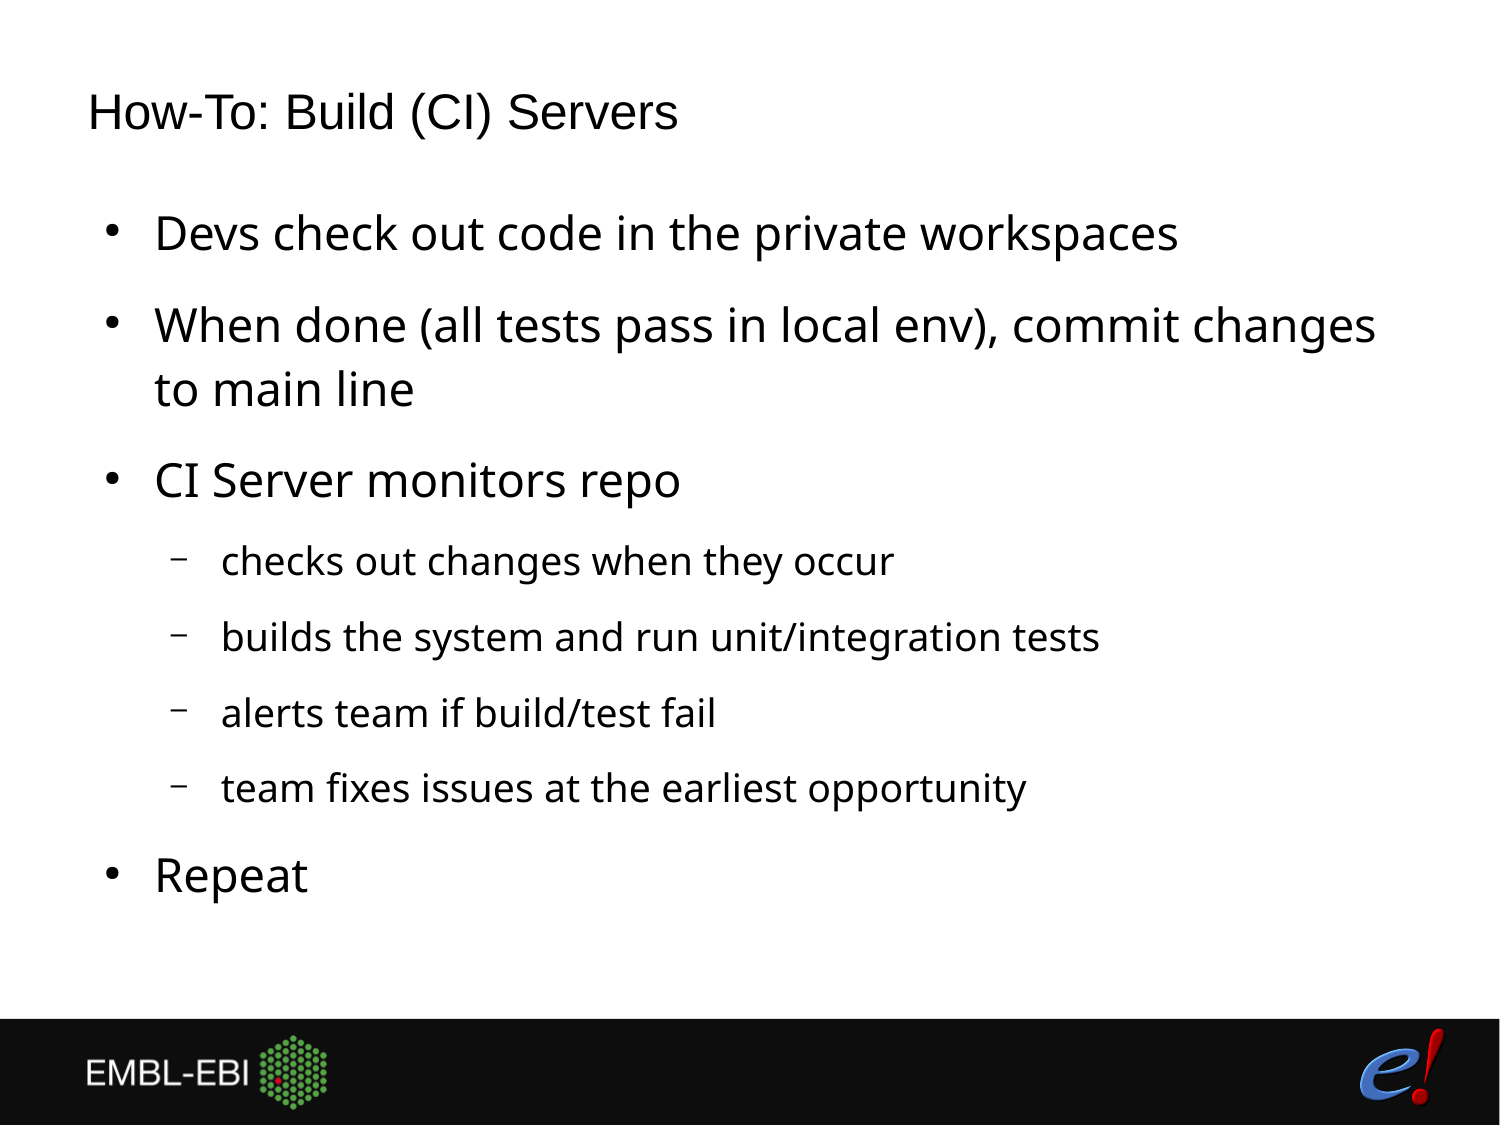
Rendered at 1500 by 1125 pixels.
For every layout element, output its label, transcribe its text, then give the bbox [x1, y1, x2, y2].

picture [87, 1035, 327, 1110]
list Devs check out code in the private workspaces When done (all tests pass in local env), commit changes to main line CI Server monitors repo checks out changes when they occur builds the system and run unit/integration tests alerts team if build/test fail team fixes issues at the earliest opportunity Repeat [87, 200, 1425, 914]
picture [1357, 1026, 1448, 1112]
title How-To: Build (CI) Servers [87, 50, 1425, 175]
